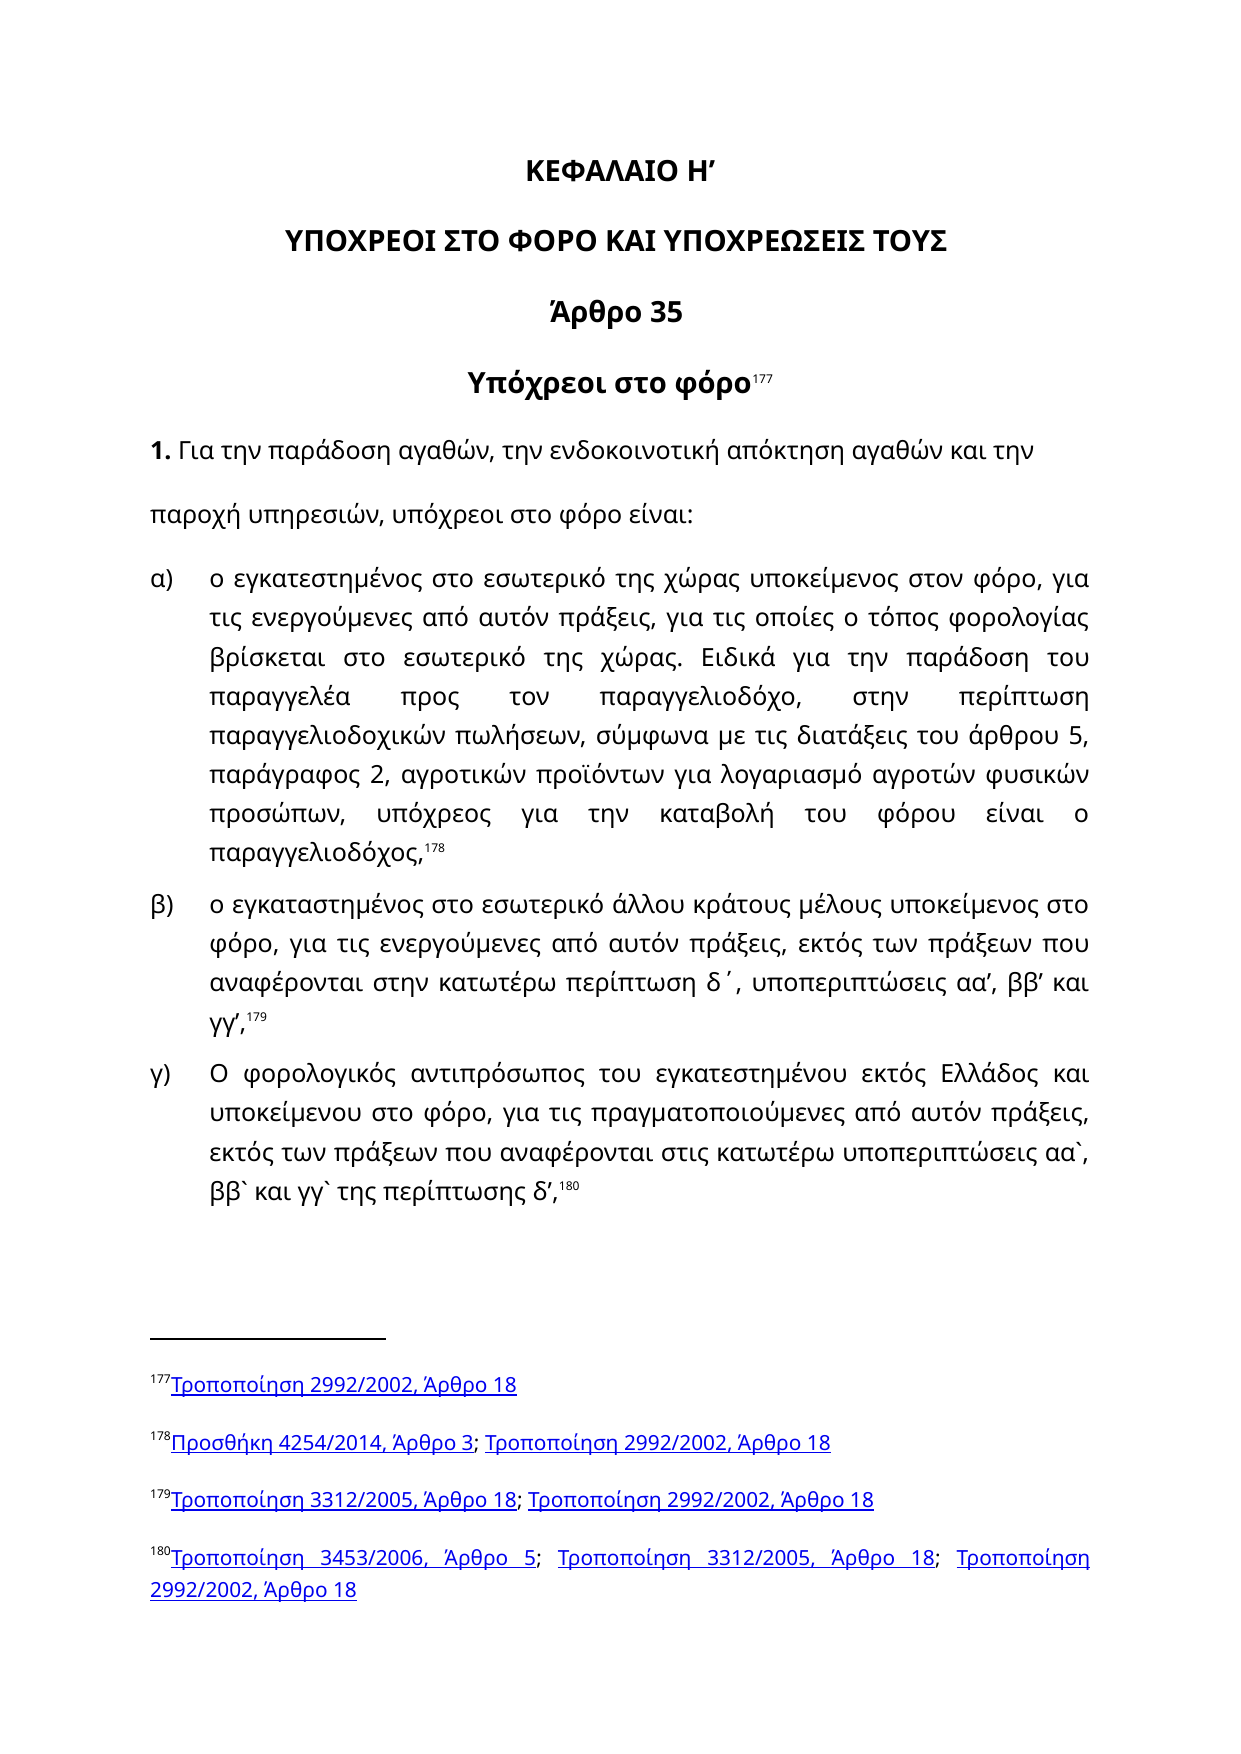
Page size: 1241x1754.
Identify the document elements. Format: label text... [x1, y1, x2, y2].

subtitle ΥΠΟΧΡΕΟΙ ΣΤΟ ΦΟΡΟ ΚΑΙ ΥΠΟΧΡΕΩΣΕΙΣ ΤΟΥΣ [150, 221, 1090, 260]
subtitle ΚΕΦΑΛΑΙΟ Η’ [150, 150, 1090, 190]
subtitle Άρθρο 35 [150, 291, 1090, 331]
text 1. Για την παράδοση αγαθών, την ενδοκοινοτική απόκτηση αγαθών και την [150, 432, 1090, 467]
list γ) Ο φορολογικός αντιπρόσωπος του εγκατεστημένου εκτός Ελλάδος και υποκείμενου στο φόρο, για τις πραγματοποιούμενες από αυτόν πράξεις, εκτός των πράξεων που αναφέρονται στις κατωτέρω υποπεριπτώσεις αα`, ββ` και γγ` της περίπτωσης δ’, [150, 1056, 1090, 1207]
text παροχή υπηρεσιών, υπόχρεοι στο φόρο είναι: [150, 497, 1090, 531]
text Προσθήκη 4254/2014, Άρθρο 3; Τροποποίηση 2992/2002, Άρθρο 18 [150, 1428, 1090, 1456]
text Τροποποίηση 2992/2002, Άρθρο 18 [150, 1370, 1090, 1398]
subtitle Υπόχρεοι στο φόρο [150, 362, 1090, 402]
list β) ο εγκαταστημένος στο εσωτερικό άλλου κράτους μέλους υποκείμενος στο φόρο, για τις ενεργούμενες από αυτόν πράξεις, εκτός των πράξεων που αναφέρονται στην κατωτέρω περίπτωση δ΄, υποπεριπτώσεις αα’, ββ’ και γγ’, [150, 887, 1090, 1038]
list α) ο εγκατεστημένος στο εσωτερικό της χώρας υποκείμενος στον φόρο, για τις ενεργούμενες από αυτόν πράξεις, για τις οποίες ο τόπος φορολογίας βρίσκεται στο εσωτερικό της χώρας. Ειδικά για την παράδοση του παραγγελέα προς τον παραγγελιοδόχο, στην περίπτωση παραγγελιοδοχικών πωλήσεων, σύμφωνα με τις διατάξεις του άρθρου 5, παράγραφος 2, αγροτικών προϊόντων για λογαριασμό αγροτών φυσικών προσώπων, υπόχρεος για την καταβολή του φόρου είναι ο παραγγελιοδόχος, [150, 561, 1090, 869]
text Τροποποίηση 3312/2005, Άρθρο 18; Τροποποίηση 2992/2002, Άρθρο 18 [150, 1485, 1090, 1514]
text Τροποποίηση 3453/2006, Άρθρο 5; Τροποποίηση 3312/2005, Άρθρο 18; Τροποποίηση 2992/2002, Άρθρο 18 [150, 1543, 1090, 1604]
